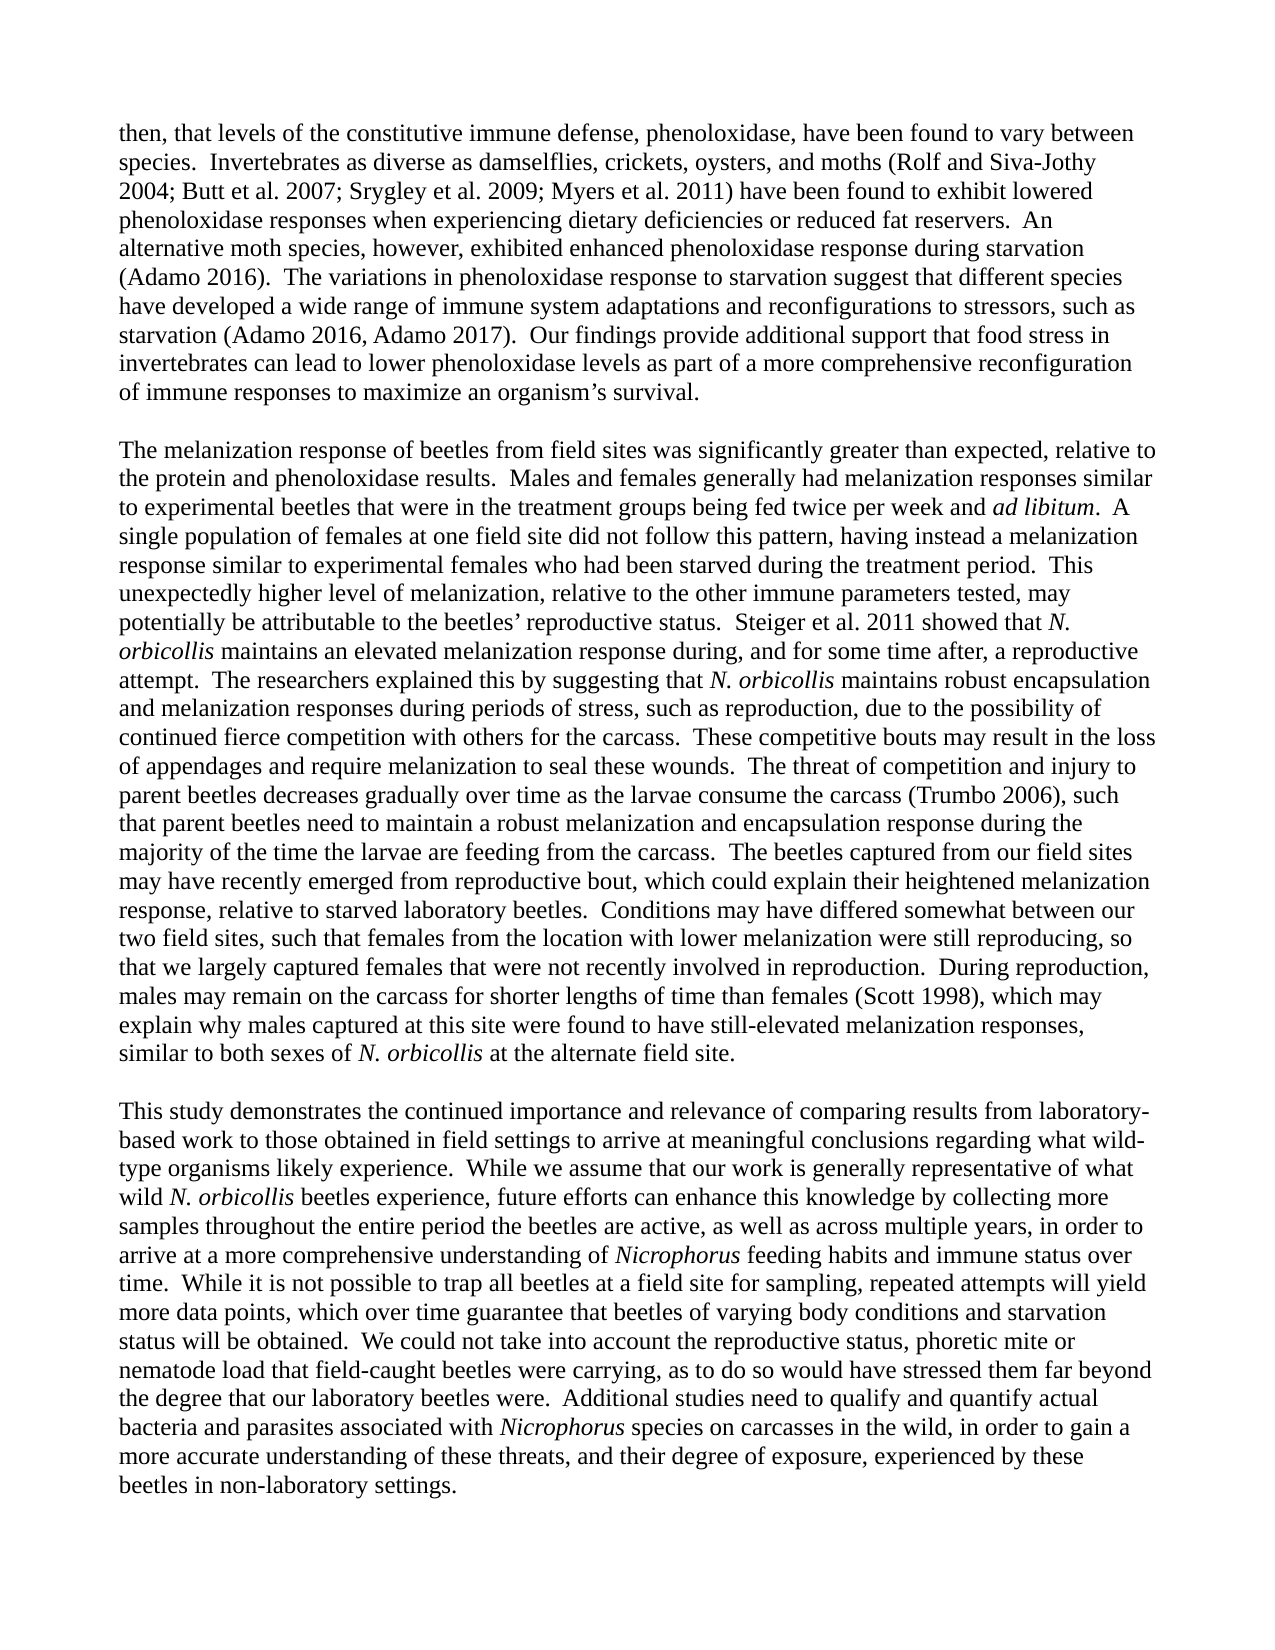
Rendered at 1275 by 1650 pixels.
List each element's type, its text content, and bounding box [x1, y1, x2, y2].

text This study demonstrates the continued importance and relevance of comparing results from laboratory-based work to those obtained in field settings to arrive at meaningful conclusions regarding what wild-type organisms likely experience. While we assume that our work is generally representative of what wild N. orbicollis beetles experience, future efforts can enhance this knowledge by collecting more samples throughout the entire period the beetles are active, as well as across multiple years, in order to arrive at a more comprehensive understanding of Nicrophorus feeding habits and immune status over time. While it is not possible to trap all beetles at a field site for sampling, repeated attempts will yield more data points, which over time guarantee that beetles of varying body conditions and starvation status will be obtained. We could not take into account the reproductive status, phoretic mite or nematode load that field-caught beetles were carrying, as to do so would have stressed them far beyond the degree that our laboratory beetles were. Additional studies need to qualify and quantify actual bacteria and parasites associated with Nicrophorus species on carcasses in the wild, in order to gain a more accurate understanding of these threats, and their degree of exposure, experienced by these beetles in non-laboratory settings. [118, 1096, 1156, 1498]
text then, that levels of the constitutive immune defense, phenoloxidase, have been found to vary between species. Invertebrates as diverse as damselflies, crickets, oysters, and moths (Rolf and Siva-Jothy 2004; Butt et al. 2007; Srygley et al. 2009; Myers et al. 2011) have been found to exhibit lowered phenoloxidase responses when experiencing dietary deficiencies or reduced fat reservers. An alternative moth species, however, exhibited enhanced phenoloxidase response during starvation (Adamo 2016). The variations in phenoloxidase response to starvation suggest that different species have developed a wide range of immune system adaptations and reconfigurations to stressors, such as starvation (Adamo 2016, Adamo 2017). Our findings provide additional support that food stress in invertebrates can lead to lower phenoloxidase levels as part of a more comprehensive reconfiguration of immune responses to maximize an organism’s survival. [118, 118, 1156, 406]
text The melanization response of beetles from field sites was significantly greater than expected, relative to the protein and phenoloxidase results. Males and females generally had melanization responses similar to experimental beetles that were in the treatment groups being fed twice per week and ad libitum. A single population of females at one field site did not follow this pattern, having instead a melanization response similar to experimental females who had been starved during the treatment period. This unexpectedly higher level of melanization, relative to the other immune parameters tested, may potentially be attributable to the beetles’ reproductive status. Steiger et al. 2011 showed that N. orbicollis maintains an elevated melanization response during, and for some time after, a reproductive attempt. The researchers explained this by suggesting that N. orbicollis maintains robust encapsulation and melanization responses during periods of stress, such as reproduction, due to the possibility of continued fierce competition with others for the carcass. These competitive bouts may result in the loss of appendages and require melanization to seal these wounds. The threat of competition and injury to parent beetles decreases gradually over time as the larvae consume the carcass (Trumbo 2006), such that parent beetles need to maintain a robust melanization and encapsulation response during the majority of the time the larvae are feeding from the carcass. The beetles captured from our field sites may have recently emerged from reproductive bout, which could explain their heightened melanization response, relative to starved laboratory beetles. Conditions may have differed somewhat between our two field sites, such that females from the location with lower melanization were still reproducing, so that we largely captured females that were not recently involved in reproduction. During reproduction, males may remain on the carcass for shorter lengths of time than females (Scott 1998), which may explain why males captured at this site were found to have still-elevated melanization responses, similar to both sexes of N. orbicollis at the alternate field site. [118, 435, 1156, 1067]
